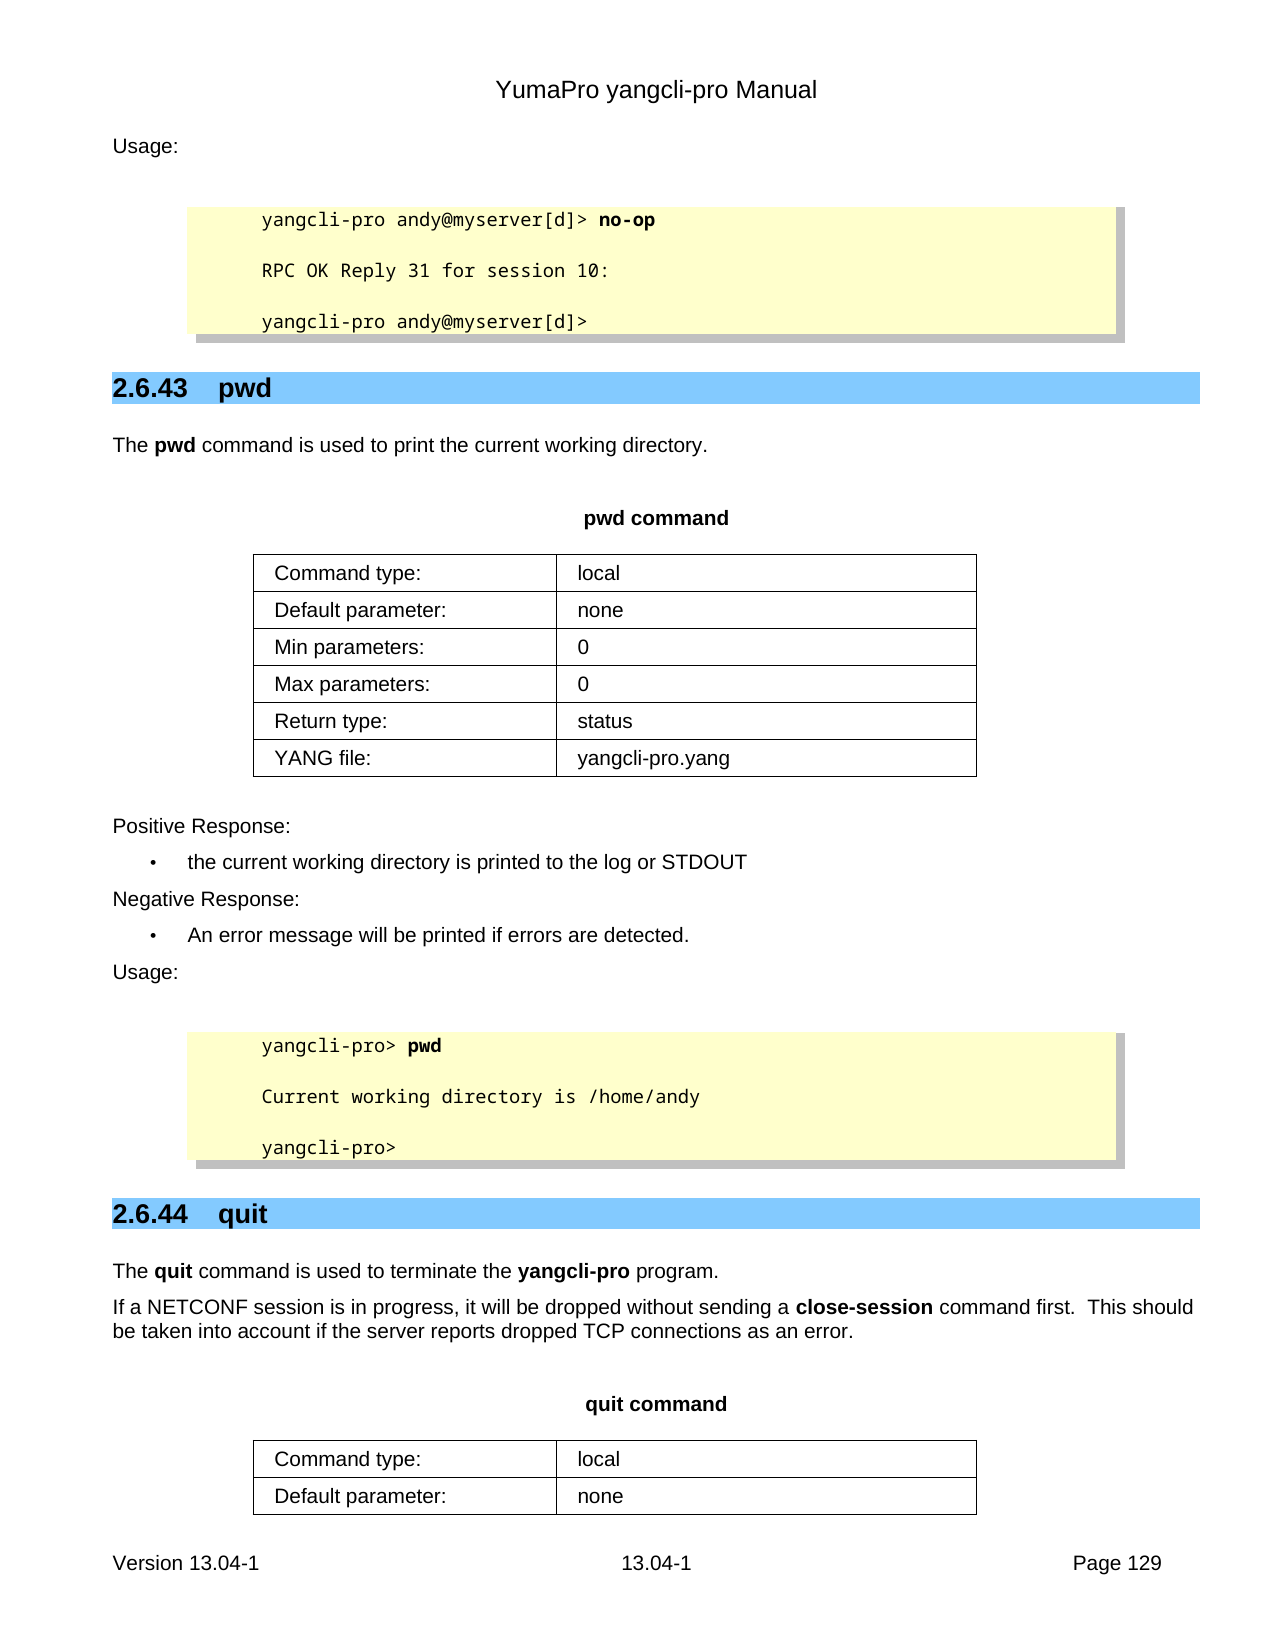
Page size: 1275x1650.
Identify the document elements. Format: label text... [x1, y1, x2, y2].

text The pwd command is used to print the current working directory. [112, 433, 1200, 457]
text Usage: [112, 959, 1200, 983]
table_cell Default parameter: [254, 592, 556, 628]
text yangcli-pro> [187, 1134, 1116, 1160]
table_header local [557, 555, 976, 591]
table_cell status [557, 703, 976, 739]
text yangcli-pro> pwd [187, 1032, 1116, 1058]
table_cell yangcli-pro.yang [557, 740, 976, 776]
subtitle pwd command [127, 506, 1185, 530]
text Positive Response: [112, 814, 1200, 838]
subtitle quit command [127, 1392, 1185, 1416]
table_header Command type: [254, 555, 556, 591]
text If a NETCONF session is in progress, it will be dropped without sending a close-session command first. This should be taken into account if the server reports dropped TCP connections as an error. [112, 1295, 1200, 1343]
table_cell none [557, 1478, 976, 1514]
text yangcli-pro andy@myserver[d]> [187, 309, 1116, 334]
text Negative Response: [112, 887, 1200, 911]
table_header Command type: [254, 1441, 556, 1477]
text yangcli-pro andy@myserver[d]> no-op [187, 207, 1116, 232]
text Current working directory is /home/andy [187, 1083, 1116, 1109]
subtitle pwd [112, 372, 1200, 404]
text Usage: [112, 134, 1200, 158]
table_header local [557, 1441, 976, 1477]
table_cell Min parameters: [254, 629, 556, 665]
table_cell Default parameter: [254, 1478, 556, 1514]
list An error message will be printed if errors are detected. [150, 923, 1200, 947]
text The quit command is used to terminate the yangcli-pro program. [112, 1258, 1200, 1282]
list the current working directory is printed to the log or STDOUT [150, 850, 1200, 874]
table_cell 0 [557, 629, 976, 665]
table_cell YANG file: [254, 740, 556, 776]
subtitle quit [112, 1198, 1200, 1229]
table_cell Return type: [254, 703, 556, 739]
table_cell 0 [557, 666, 976, 702]
table_cell Max parameters: [254, 666, 556, 702]
table_cell none [557, 592, 976, 628]
text RPC OK Reply 31 for session 10: [187, 258, 1116, 283]
